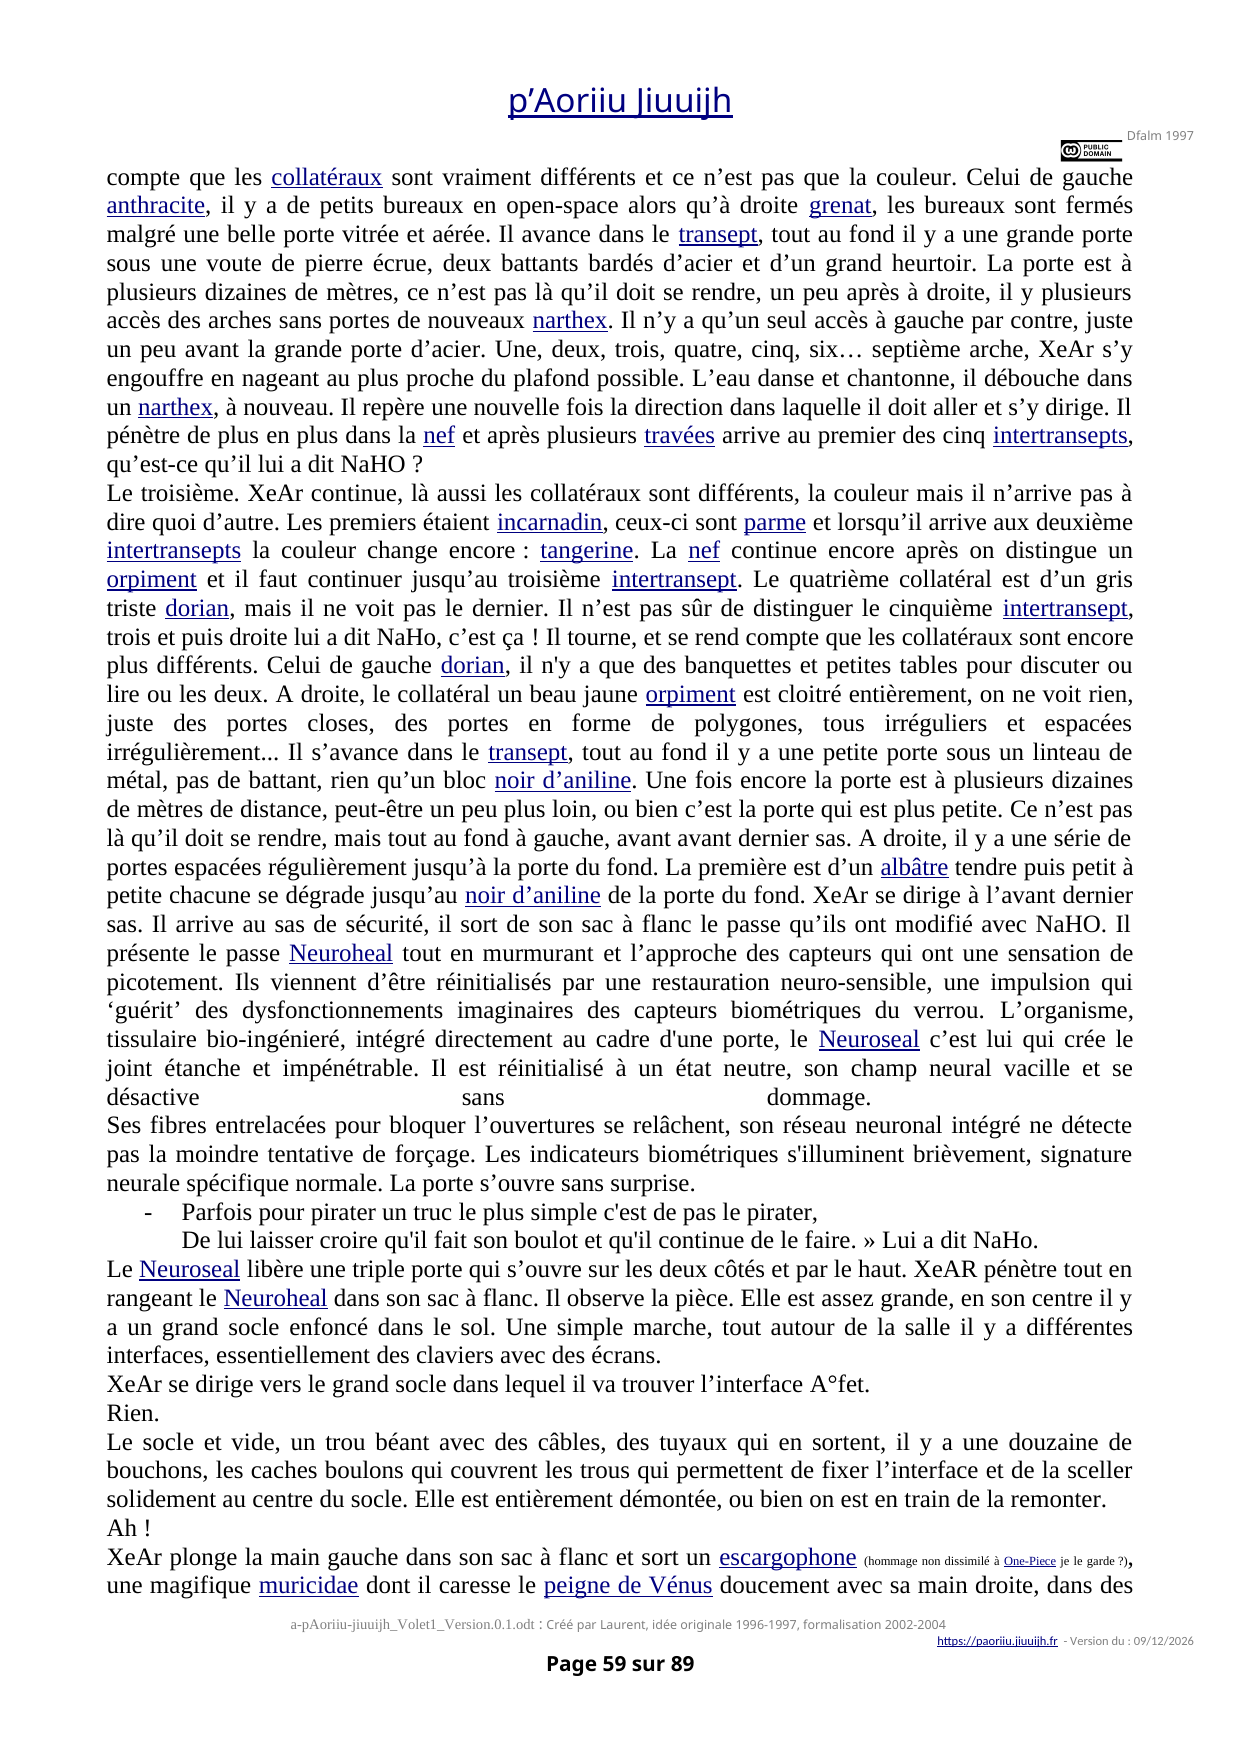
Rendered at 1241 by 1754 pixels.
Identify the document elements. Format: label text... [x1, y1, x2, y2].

text Le Neuroseal libère une triple porte qui s’ouvre sur les deux côtés et par le haut. XeAR pénètre tout en rangeant le Neuroheal dans son sac à flanc. Il observe la pièce. Elle est assez grande, en son centre il y a un grand socle enfoncé dans le sol. Une simple marche, tout autour de la salle il y a différentes interfaces, essentiellement des claviers avec des écrans. [106, 1254, 1134, 1369]
text XeAr plonge la main gauche dans son sac à flanc et sort un escargophone (hommage non dissimilé à One-Piece je le garde ?), une magifique muricidae dont il caresse le peigne de Vénus doucement avec sa main droite, dans des [106, 1542, 1134, 1599]
text Ah ! [106, 1513, 1134, 1542]
text Le troisième. XeAr continue, là aussi les collatéraux sont différents, la couleur mais il n’arrive pas à dire quoi d’autre. Les premiers étaient incarnadin, ceux-ci sont parme et lorsqu’il arrive aux deuxième intertransepts la couleur change encore : tangerine. La nef continue encore après on distingue un orpiment et il faut continuer jusqu’au troisième intertransept. Le quatrième collatéral est d’un gris triste dorian, mais il ne voit pas le dernier. Il n’est pas sûr de distinguer le cinquième intertransept, trois et puis droite lui a dit NaHo, c’est ça ! Il tourne, et se rend compte que les collatéraux sont encore plus différents. Celui de gauche dorian, il n'y a que des banquettes et petites tables pour discuter ou lire ou les deux. A droite, le collatéral un beau jaune orpiment est cloitré entièrement, on ne voit rien, juste des portes closes, des portes en forme de polygones, tous irréguliers et espacées irrégulièrement... Il s’avance dans le transept, tout au fond il y a une petite porte sous un linteau de métal, pas de battant, rien qu’un bloc noir d’aniline. Une fois encore la porte est à plusieurs dizaines de mètres de distance, peut-être un peu plus loin, ou bien c’est la porte qui est plus petite. Ce n’est pas là qu’il doit se rendre, mais tout au fond à gauche, avant avant dernier sas. A droite, il y a une série de portes espacées régulièrement jusqu’à la porte du fond. La première est d’un albâtre tendre puis petit à petite chacune se dégrade jusqu’au noir d’aniline de la porte du fond. XeAr se dirige à l’avant dernier sas. Il arrive au sas de sécurité, il sort de son sac à flanc le passe qu’ils ont modifié avec NaHO. Il présente le passe Neuroheal tout en murmurant et l’approche des capteurs qui ont une sensation de picotement. Ils viennent d’être réinitialisés par une restauration neuro-sensible, une impulsion qui ‘guérit’ des dysfonctionnements imaginaires des capteurs biométriques du verrou. L’organisme, tissulaire bio-ingénieré, intégré directement au cadre d'une porte, le Neuroseal c’est lui qui crée le joint étanche et impénétrable. Il est réinitialisé à un état neutre, son champ neural vacille et se désactive sans dommage. Ses fibres entrelacées pour bloquer l’ouvertures se relâchent, son réseau neuronal intégré ne détecte pas la moindre tentative de forçage. Les indicateurs biométriques s'illuminent brièvement, signature neurale spécifique normale. La porte s’ouvre sans surprise. [106, 478, 1134, 1197]
list Parfois pour pirater un truc le plus simple c'est de pas le pirater, [144, 1197, 1134, 1226]
text Le socle et vide, un trou béant avec des câbles, des tuyaux qui en sortent, il y a une douzaine de bouchons, les caches boulons qui couvrent les trous qui permettent de fixer l’interface et de la sceller solidement au centre du socle. Elle est entièrement démontée, ou bien on est en train de la remonter. [106, 1427, 1134, 1513]
text XeAr se dirige vers le grand socle dans lequel il va trouver l’interface A°fet. [106, 1369, 1134, 1398]
text Rien. [106, 1398, 1134, 1427]
text compte que les collatéraux sont vraiment différents et ce n’est pas que la couleur. Celui de gauche anthracite, il y a de petits bureaux en open-space alors qu’à droite grenat, les bureaux sont fermés malgré une belle porte vitrée et aérée. Il avance dans le transept, tout au fond il y a une grande porte sous une voute de pierre écrue, deux battants bardés d’acier et d’un grand heurtoir. La porte est à plusieurs dizaines de mètres, ce n’est pas là qu’il doit se rendre, un peu après à droite, il y plusieurs accès des arches sans portes de nouveaux narthex. Il n’y a qu’un seul accès à gauche par contre, juste un peu avant la grande porte d’acier. Une, deux, trois, quatre, cinq, six… septième arche, XeAr s’y engouffre en nageant au plus proche du plafond possible. L’eau danse et chantonne, il débouche dans un narthex, à nouveau. Il repère une nouvelle fois la direction dans laquelle il doit aller et s’y dirige. Il pénètre de plus en plus dans la nef et après plusieurs travées arrive au premier des cinq intertransepts, qu’est-ce qu’il lui a dit NaHO ? [106, 162, 1134, 478]
text De lui laisser croire qu'il fait son boulot et qu'il continue de le faire. » Lui a dit NaHo. [181, 1226, 1134, 1254]
